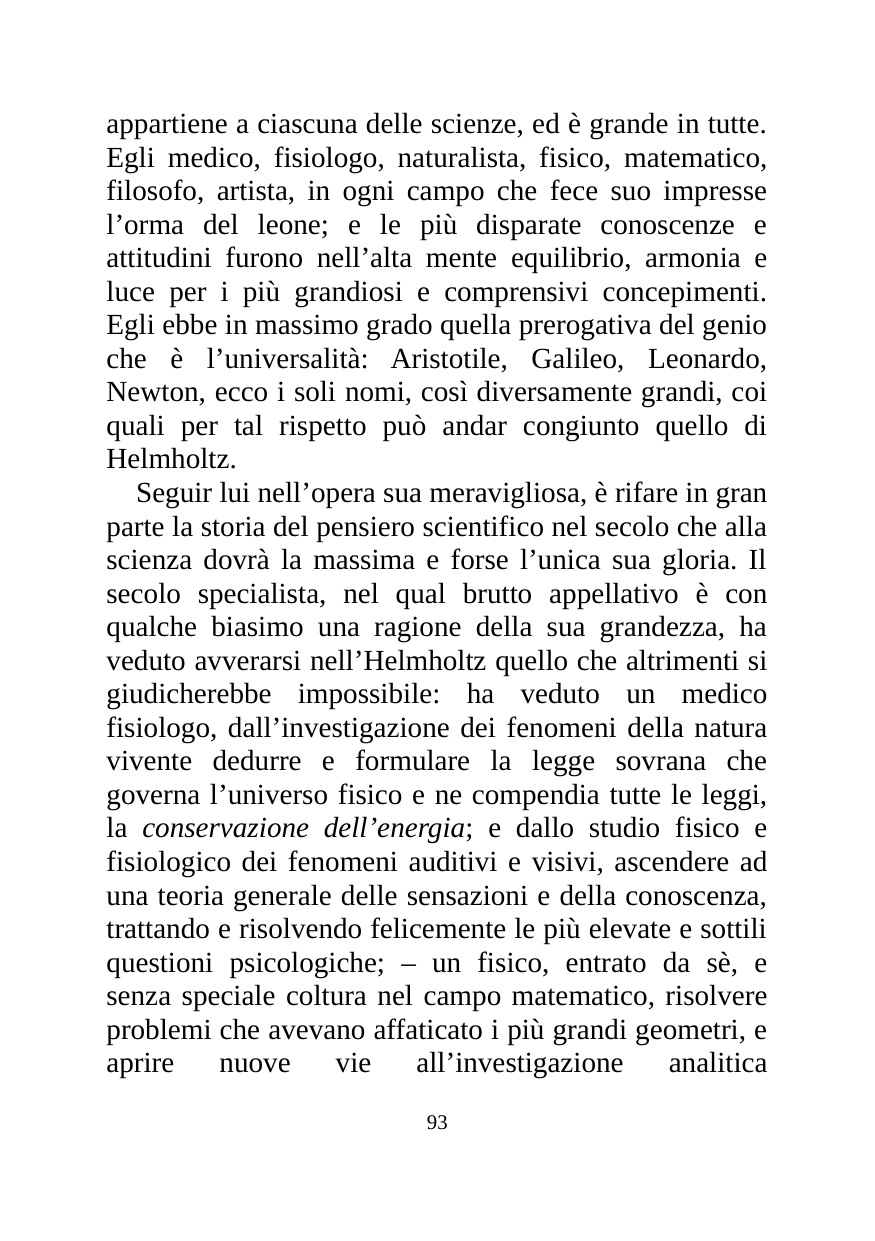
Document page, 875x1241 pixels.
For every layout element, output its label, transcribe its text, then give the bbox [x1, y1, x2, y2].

text appartiene a ciascuna delle scienze, ed è grande in tutte. Egli medico, fisiologo, naturalista, fisico, matematico, filosofo, artista, in ogni campo che fece suo impresse l’orma del leone; e le più disparate conoscenze e attitudini furono nell’alta mente equilibrio, armonia e luce per i più grandiosi e comprensivi concepimenti. Egli ebbe in massimo grado quella prerogativa del genio che è l’universalità: Aristotile, Galileo, Leonardo, Newton, ecco i soli nomi, così diversamente grandi, coi quali per tal rispetto può andar congiunto quello di Helmholtz. [106, 106, 768, 475]
text Seguir lui nell’opera sua meravigliosa, è rifare in gran parte la storia del pensiero scientifico nel secolo che alla scienza dovrà la massima e forse l’unica sua gloria. Il secolo specialista, nel qual brutto appellativo è con qualche biasimo una ragione della sua grandezza, ha veduto avverarsi nell’Helmholtz quello che altrimenti si giudicherebbe impossibile: ha veduto un medico fisiologo, dall’investigazione dei fenomeni della natura vivente dedurre e formulare la legge sovrana che governa l’universo fisico e ne compendia tutte le leggi, la conservazione dell’energia; e dallo studio fisico e fisiologico dei fenomeni auditivi e visivi, ascendere ad una teoria generale delle sensazioni e della conoscenza, trattando e risolvendo felicemente le più elevate e sottili questioni psicologiche; – un fisico, entrato da sè, e senza speciale coltura nel campo matematico, risolvere problemi che avevano affaticato i più grandi geometri, e aprire nuove vie all’investigazione analitica [106, 475, 768, 1079]
